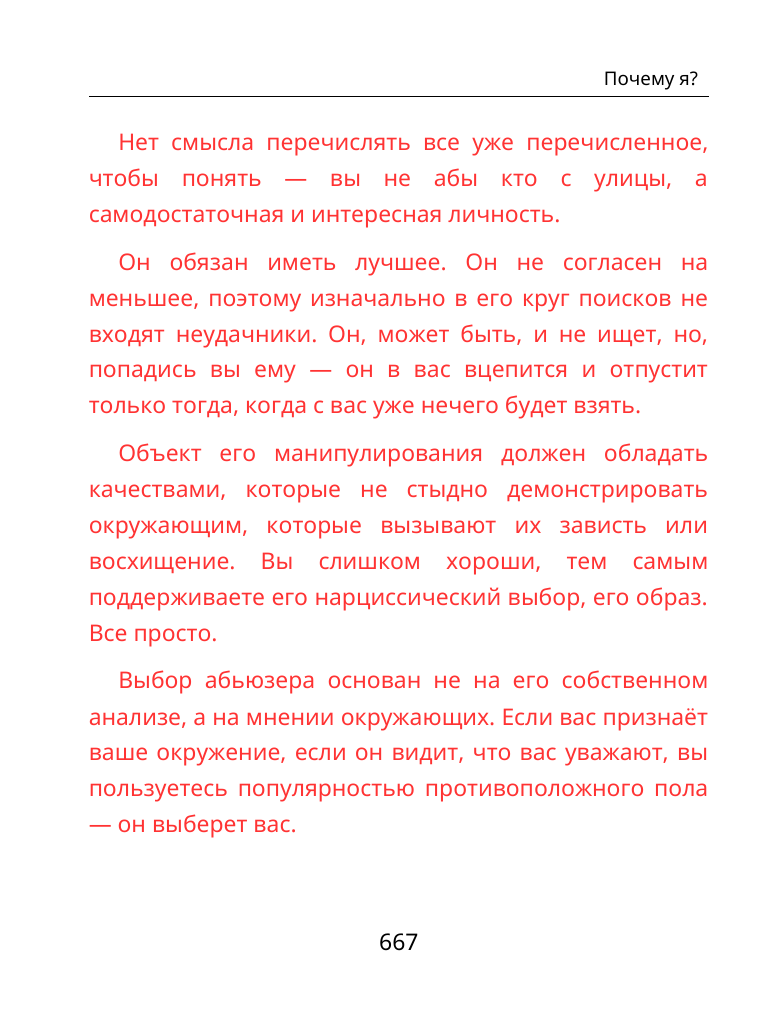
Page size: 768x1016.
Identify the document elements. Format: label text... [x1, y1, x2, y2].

text Нет смысла перечислять все уже перечисленное, чтобы понять — вы не абы кто с улицы, а самодостаточная и интересная личность. [88, 126, 709, 229]
text Он обязан иметь лучшее. Он не согласен на меньшее, поэтому изначально в его круг поисков не входят неудачники. Он, может быть, и не ищет, но, попадись вы ему — он в вас вцепится и отпустит только тогда, когда с вас уже нечего будет взять. [88, 246, 709, 421]
text Объект его манипулирования должен обладать качествами, которые не стыдно демонстрировать окружающим, которые вызывают их зависть или восхищение. Вы слишком хороши, тем самым поддерживаете его нарциссический выбор, его образ. Все просто. [88, 437, 709, 648]
text Выбор абьюзера основан не на его собственном анализе, а на мнении окружающих. Если вас признаёт ваше окружение, если он видит, что вас уважают, вы пользуетесь популярностью противоположного пола — он выберет вас. [88, 664, 709, 839]
